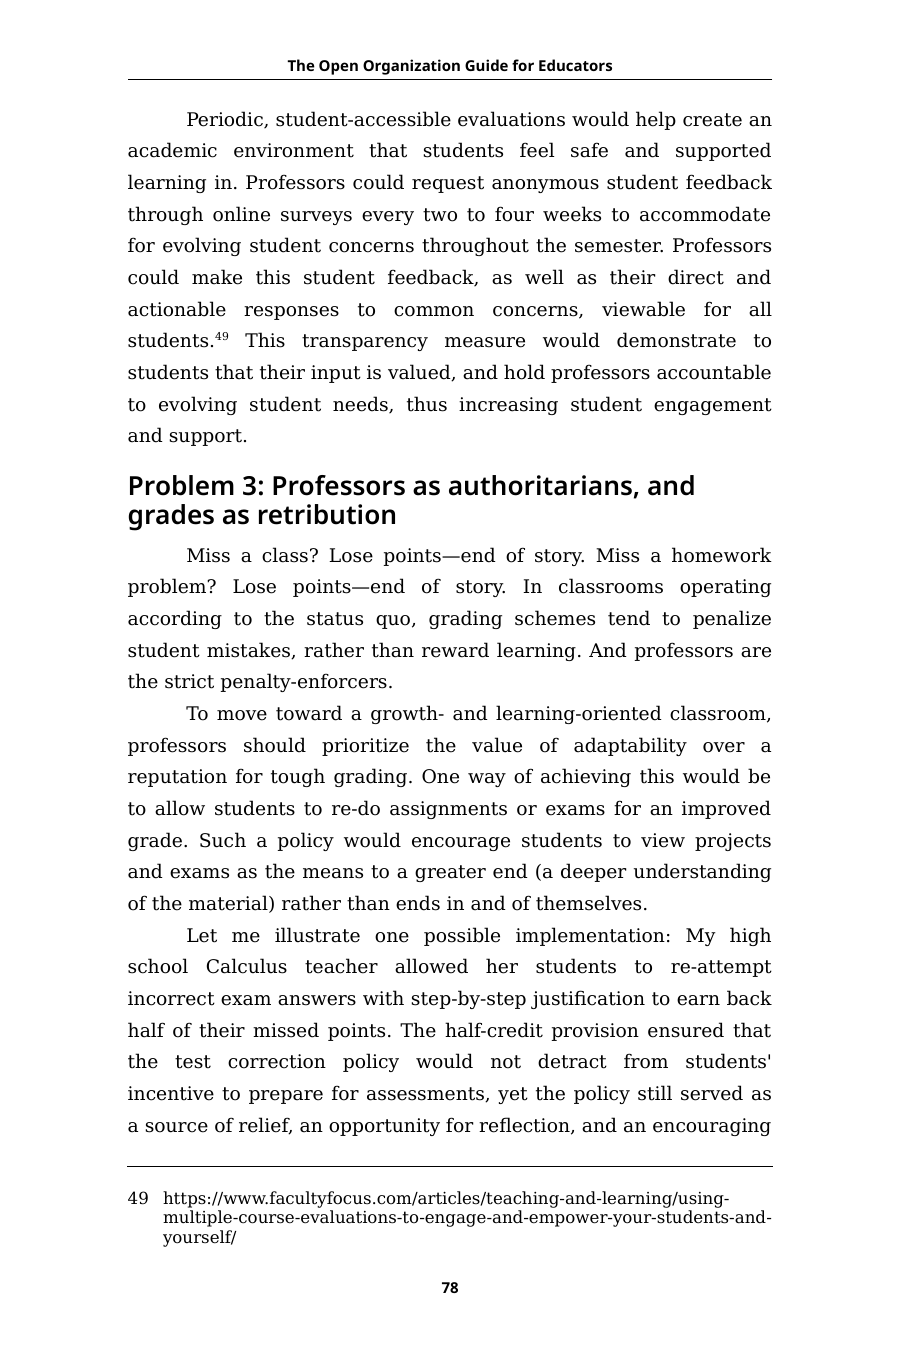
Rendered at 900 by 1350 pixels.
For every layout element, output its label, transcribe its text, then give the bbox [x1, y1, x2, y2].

text Let me illustrate one possible implementation: My high school Calculus teacher allowed her students to re-attempt incorrect exam answers with step-by-step justification to earn back half of their missed points. The half-credit provision ensured that the test correction policy would not detract from students' incentive to prepare for assessments, yet the policy still served as a source of relief, an opportunity for reflection, and an encouraging [127, 925, 772, 1137]
text To move toward a growth- and learning-oriented classroom, professors should prioritize the value of adaptability over a reputation for tough grading. One way of achieving this would be to allow students to re-do assignments or exams for an improved grade. Such a policy would encourage students to view projects and exams as the means to a greater end (a deeper understanding of the material) rather than ends in and of themselves. [127, 703, 772, 915]
text Periodic, student-accessible evaluations would help create an academic environment that students feel safe and supported learning in. Professors could request anonymous student feedback through online surveys every two to four weeks to accommodate for evolving student concerns throughout the semester. Professors could make this student feedback, as well as their direct and actionable responses to common concerns, viewable for all students. This transparency measure would demonstrate to students that their input is valued, and hold professors accountable to evolving student needs, thus increasing student engagement and support. [127, 109, 772, 447]
subtitle Problem 3: Professors as authoritarians, and grades as retribution [127, 472, 772, 532]
text Miss a class? Lose points—end of story. Miss a homework problem? Lose points—end of story. In classrooms operating according to the status quo, grading schemes tend to penalize student mistakes, rather than reward learning. And professors are the strict penalty-enforcers. [127, 545, 772, 693]
text https://www.facultyfocus.com/articles/teaching-and-learning/using-multiple-course-evaluations-to-engage-and-empower-your-students-and-yourself/ [127, 1189, 772, 1247]
